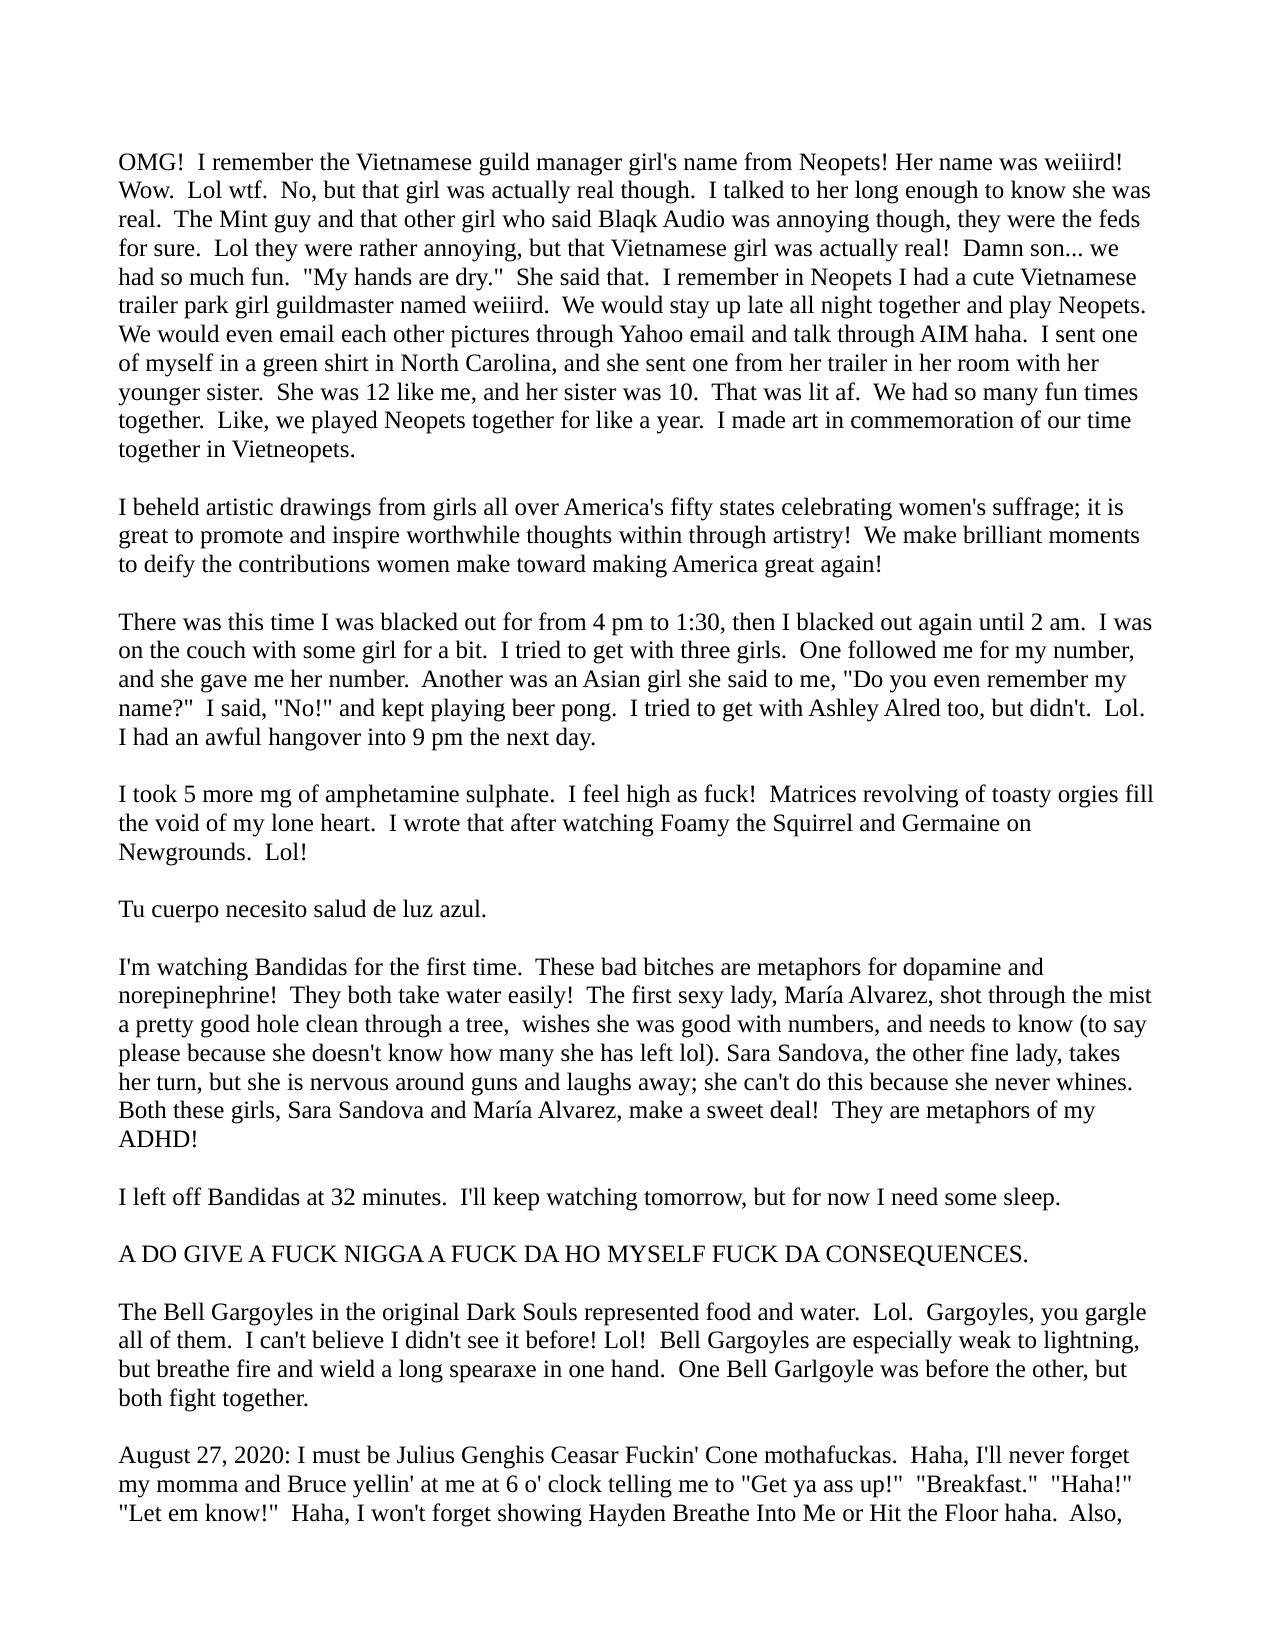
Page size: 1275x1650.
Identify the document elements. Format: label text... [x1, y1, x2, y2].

text I'm watching Bandidas for the first time. These bad bitches are metaphors for dopamine and norepinephrine! They both take water easily! The first sexy lady, María Alvarez, shot through the mist a pretty good hole clean through a tree, wishes she was good with numbers, and needs to know (to say please because she doesn't know how many she has left lol). Sara Sandova, the other fine lady, takes her turn, but she is nervous around guns and laughs away; she can't do this because she never whines. Both these girls, Sara Sandova and María Alvarez, make a sweet deal! They are metaphors of my ADHD! [118, 952, 1157, 1153]
text Tu cuerpo necesito salud de luz azul. [118, 894, 1157, 923]
text I beheld artistic drawings from girls all over America's fifty states celebrating women's suffrage; it is great to promote and inspire worthwhile thoughts within through artistry! We make brilliant moments to deify the contributions women make toward making America great again! [118, 492, 1157, 578]
text A DO GIVE A FUCK NIGGA A FUCK DA HO MYSELF FUCK DA CONSEQUENCES. [118, 1239, 1157, 1268]
text The Bell Gargoyles in the original Dark Souls represented food and water. Lol. Gargoyles, you gargle all of them. I can't believe I didn't see it before! Lol! Bell Gargoyles are especially weak to lightning, but breathe fire and wield a long spearaxe in one hand. One Bell Garlgoyle was before the other, but both fight together. [118, 1297, 1157, 1412]
text I left off Bandidas at 32 minutes. I'll keep watching tomorrow, but for now I need some sleep. [118, 1182, 1157, 1211]
text August 27, 2020: I must be Julius Genghis Ceasar Fuckin' Cone mothafuckas. Haha, I'll never forget my momma and Bruce yellin' at me at 6 o' clock telling me to "Get ya ass up!" "Breakfast." "Haha!" "Let em know!" Haha, I won't forget showing Hayden Breathe Into Me or Hit the Floor haha. Also, [118, 1441, 1157, 1527]
text There was this time I was blacked out for from 4 pm to 1:30, then I blacked out again until 2 am. I was on the couch with some girl for a bit. I tried to get with three girls. One followed me for my number, and she gave me her number. Another was an Asian girl she said to me, "Do you even remember my name?" I said, "No!" and kept playing beer pong. I tried to get with Ashley Alred too, but didn't. Lol. I had an awful hangover into 9 pm the next day. [118, 607, 1157, 751]
text I took 5 more mg of amphetamine sulphate. I feel high as fuck! Matrices revolving of toasty orgies fill the void of my lone heart. I wrote that after watching Foamy the Squirrel and Germaine on Newgrounds. Lol! [118, 779, 1157, 866]
text OMG! I remember the Vietnamese guild manager girl's name from Neopets! Her name was weiiird! Wow. Lol wtf. No, but that girl was actually real though. I talked to her long enough to know she was real. The Mint guy and that other girl who said Blaqk Audio was annoying though, they were the feds for sure. Lol they were rather annoying, but that Vietnamese girl was actually real! Damn son... we had so much fun. "My hands are dry." She said that. I remember in Neopets I had a cute Vietnamese trailer park girl guildmaster named weiiird. We would stay up late all night together and play Neopets. We would even email each other pictures through Yahoo email and talk through AIM haha. I sent one of myself in a green shirt in North Carolina, and she sent one from her trailer in her room with her younger sister. She was 12 like me, and her sister was 10. That was lit af. We had so many fun times together. Like, we played Neopets together for like a year. I made art in commemoration of our time together in Vietneopets. [118, 147, 1157, 463]
